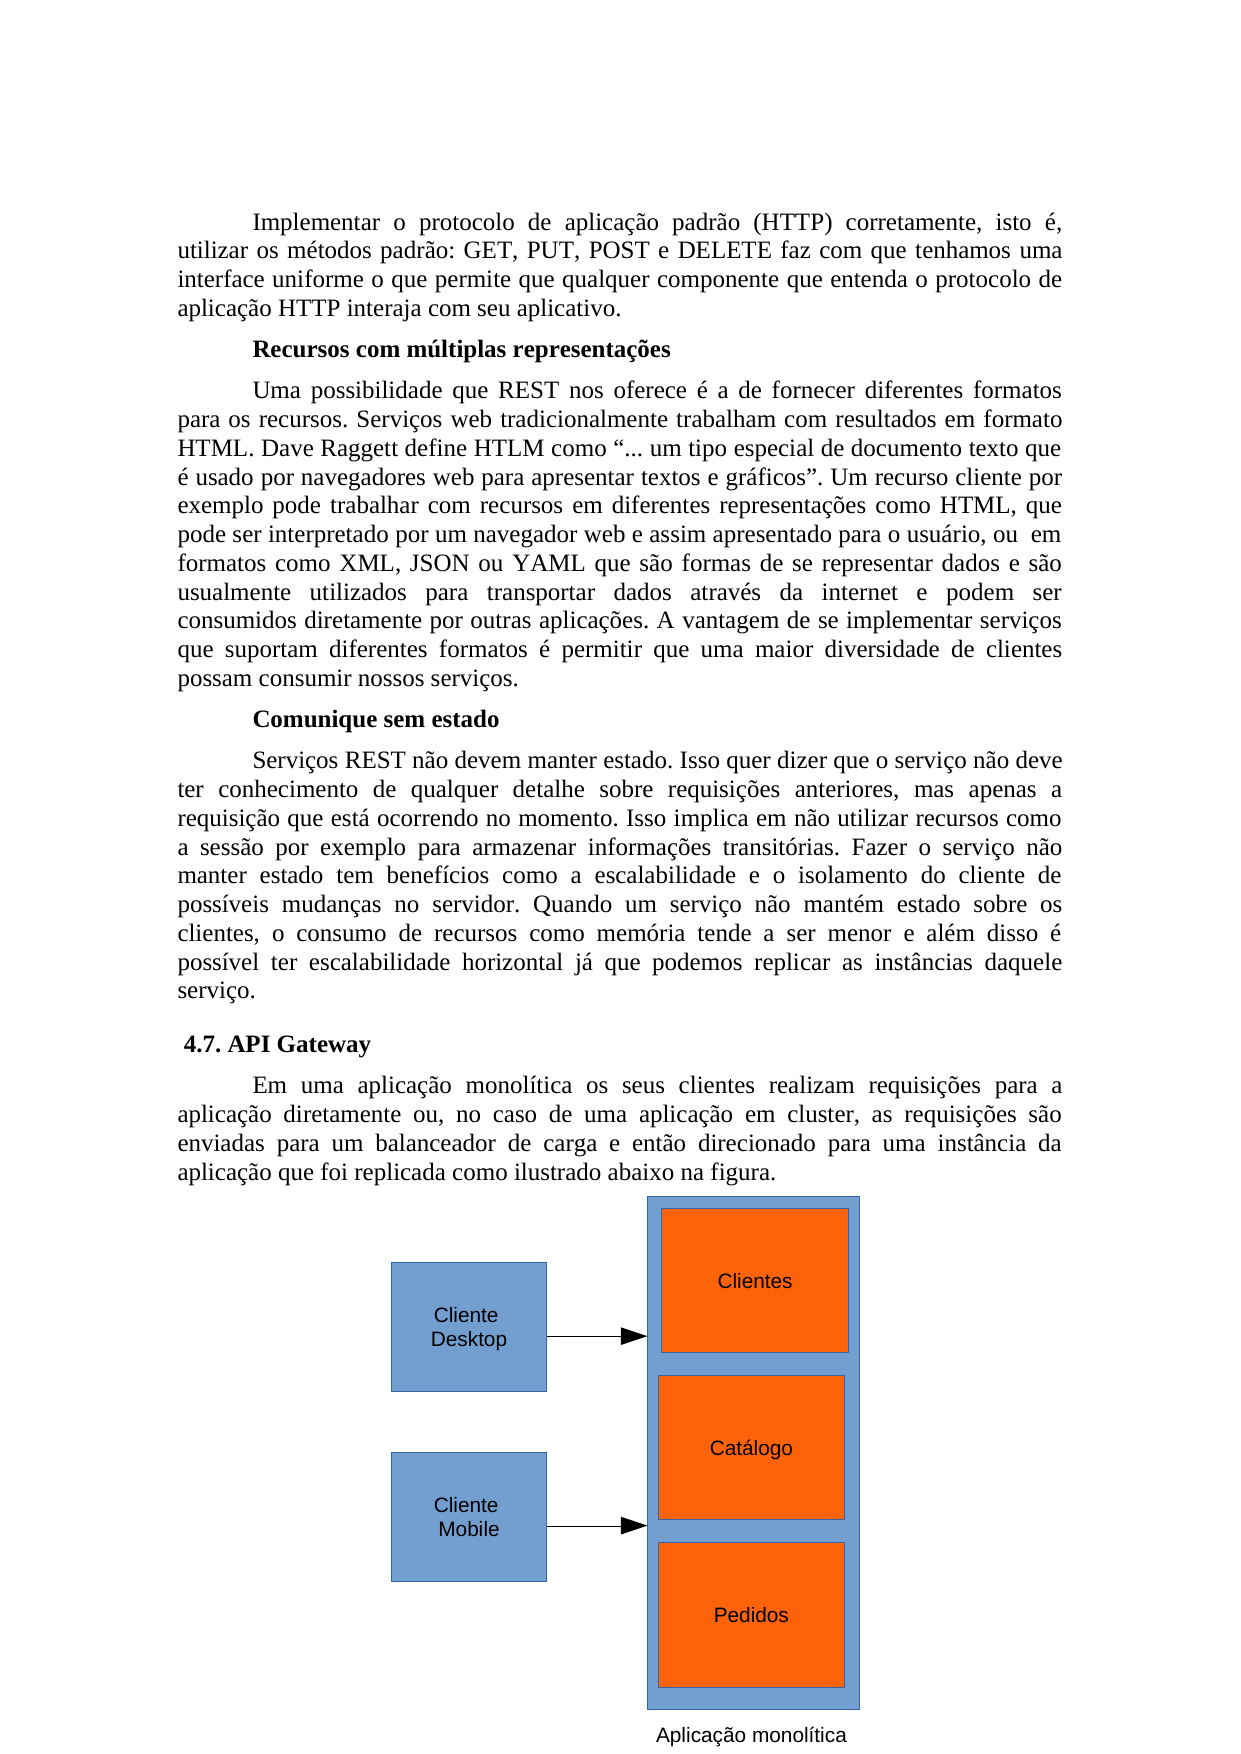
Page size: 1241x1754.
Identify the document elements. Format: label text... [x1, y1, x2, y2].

text Em uma aplicação monolítica os seus clientes realizam requisições para a aplicação diretamente ou, no caso de uma aplicação em cluster, as requisições são enviadas para um balanceador de carga e então direcionado para uma instância da aplicação que foi replicada como ilustrado abaixo na figura. [177, 1071, 1063, 1186]
text Implementar o protocolo de aplicação padrão (HTTP) corretamente, isto é, utilizar os métodos padrão: GET, PUT, POST e DELETE faz com que tenhamos uma interface uniforme o que permite que qualquer componente que entenda o protocolo de aplicação HTTP interaja com seu aplicativo. [140, 207, 1063, 322]
text Comunique sem estado [140, 704, 1063, 733]
text Serviços REST não devem manter estado. Isso quer dizer que o serviço não deve ter conhecimento de qualquer detalhe sobre requisições anteriores, mas apenas a requisição que está ocorrendo no momento. Isso implica em não utilizar recursos como a sessão por exemplo para armazenar informações transitórias. Fazer o serviço não manter estado tem benefícios como a escalabilidade e o isolamento do cliente de possíveis mudanças no servidor. Quando um serviço não mantém estado sobre os clientes, o consumo de recursos como memória tende a ser menor e além disso é possível ter escalabilidade horizontal já que podemos replicar as instâncias daquele serviço. [140, 746, 1063, 1004]
subtitle API Gateway [177, 1029, 1063, 1058]
text Recursos com múltiplas representações [140, 334, 1063, 363]
text Uma possibilidade que REST nos oferece é a de fornecer diferentes formatos para os recursos. Serviços web tradicionalmente trabalham com resultados em formato HTML. Dave Raggett define HTLM como “... um tipo especial de documento texto que é usado por navegadores web para apresentar textos e gráficos”. Um recurso cliente por exemplo pode trabalhar com recursos em diferentes representações como HTML, que pode ser interpretado por um navegador web e assim apresentado para o usuário, ou em formatos como XML, JSON ou YAML que são formas de se representar dados e são usualmente utilizados para transportar dados através da internet e podem ser consumidos diretamente por outras aplicações. A vantagem de se implementar serviços que suportam diferentes formatos é permitir que uma maior diversidade de clientes possam consumir nossos serviços. [140, 376, 1063, 692]
